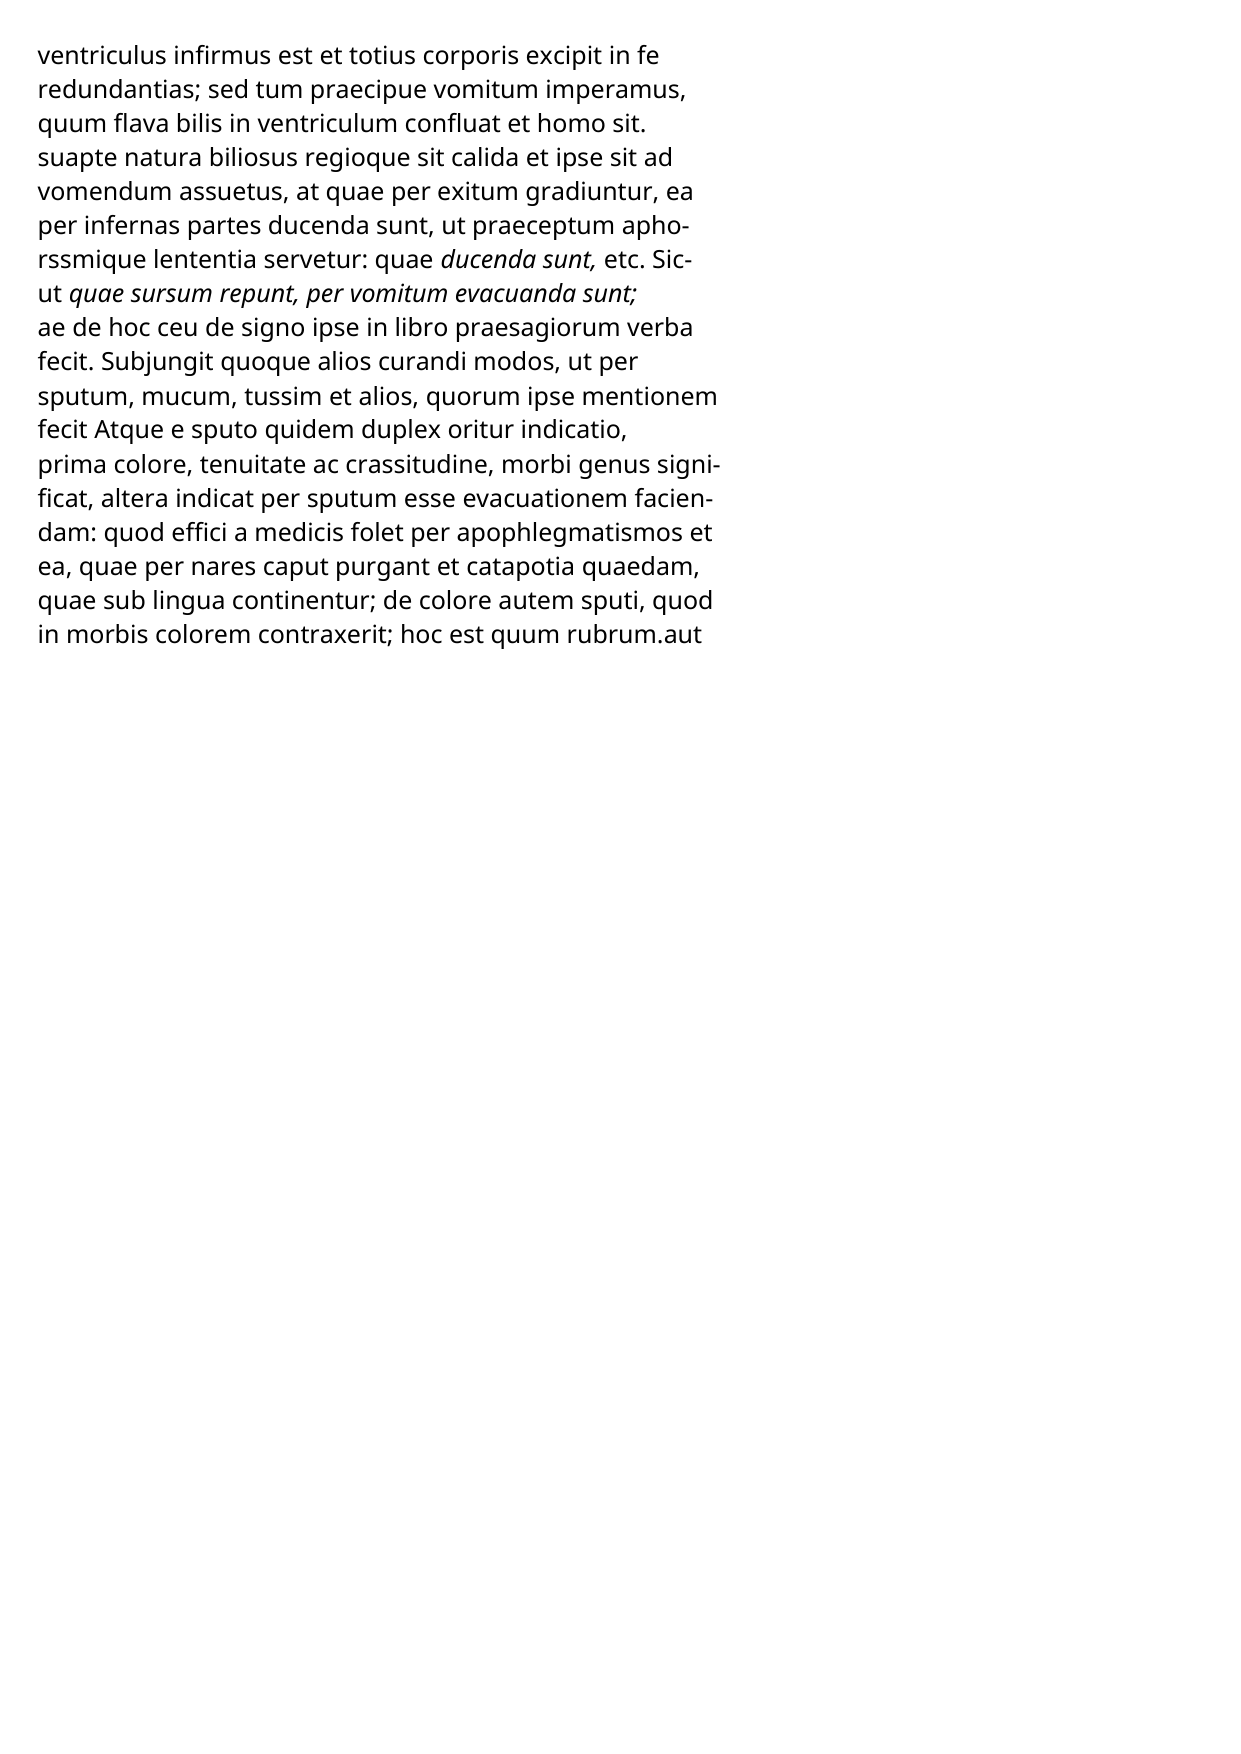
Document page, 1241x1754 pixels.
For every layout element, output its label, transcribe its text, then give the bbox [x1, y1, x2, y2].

text ventriculus infirmus est et totius corporis excipit in fe redundantias; sed tum praecipue vomitum imperamus, quum flava bilis in ventriculum confluat et homo sit. suapte natura biliosus regioque sit calida et ipse sit ad vomendum assuetus, at quae per exitum gradiuntur, ea per infernas partes ducenda sunt, ut praeceptum apho- rssmique lententia servetur: quae ducenda sunt, etc. Sic- ut quae sursum repunt, per vomitum evacuanda sunt; ae de hoc ceu de signo ipse in libro praesagiorum verba fecit. Subjungit quoque alios curandi modos, ut per sputum, mucum, tussim et alios, quorum ipse mentionem fecit Atque e sputo quidem duplex oritur indicatio, prima colore, tenuitate ac crassitudine, morbi genus signi- ficat, altera indicat per sputum esse evacuationem facien- dam: quod effici a medicis folet per apophlegmatismos et ea, quae per nares caput purgant et catapotia quaedam, quae sub lingua continentur; de colore autem sputi, quod in morbis colorem contraxerit; hoc est quum rubrum.aut [37, 37, 1203, 651]
